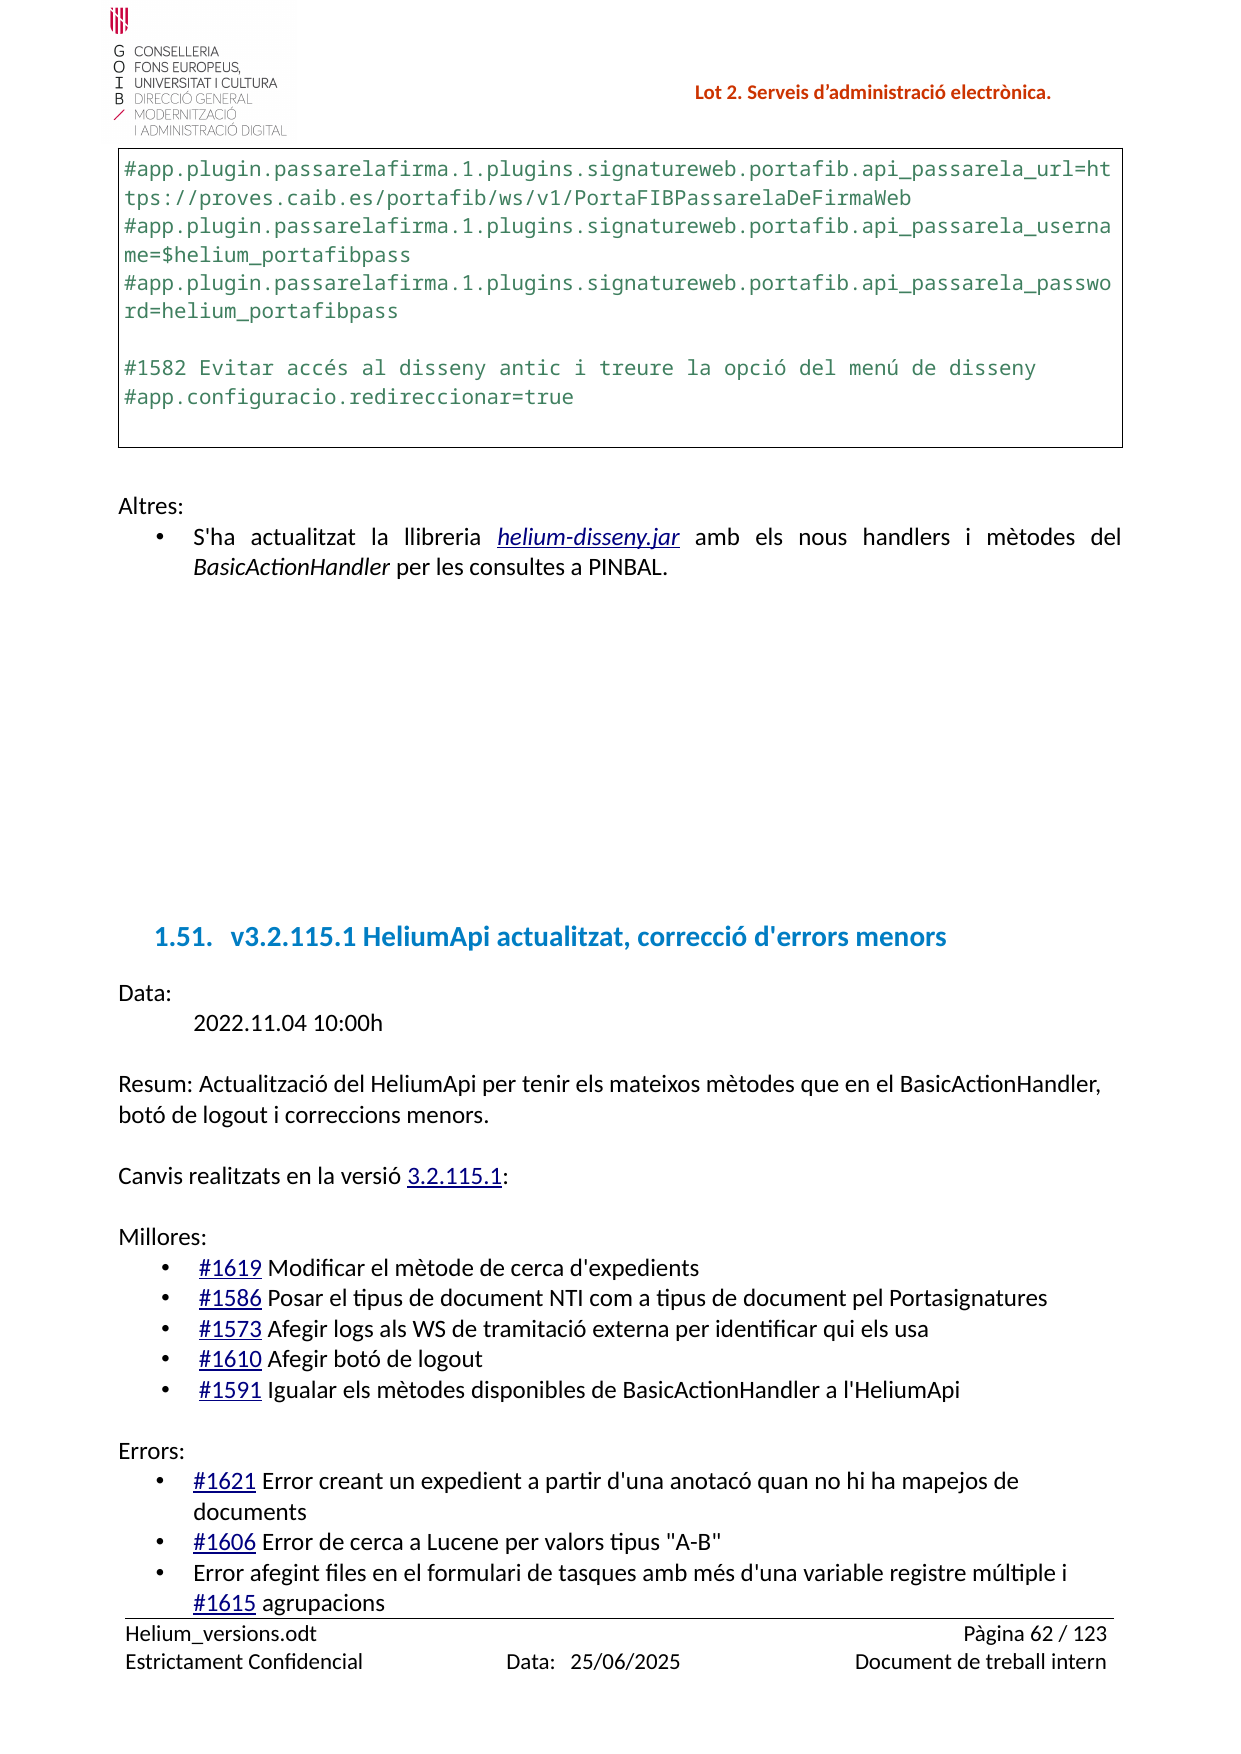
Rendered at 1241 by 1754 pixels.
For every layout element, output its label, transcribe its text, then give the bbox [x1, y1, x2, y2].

text Resum: Actualització del HeliumApi per tenir els mateixos mètodes que en el BasicActionHandler, botó de logout i correccions menors. [118, 1068, 1122, 1129]
list Error afegint files en el formulari de tasques amb més d'una variable registre múltiple i #1615 agrupacions [156, 1557, 1122, 1618]
text Altres: [118, 490, 1122, 521]
list #1586 Posar el tipus de document NTI com a tipus de document pel Portasignatures [161, 1282, 1122, 1313]
list #1591 Igualar els mètodes disponibles de BasicActionHandler a l'HeliumApi [161, 1374, 1122, 1404]
list #1606 Error de cerca a Lucene per valors tipus "A-B" [156, 1526, 1122, 1557]
list S'ha actualitzat la llibreria helium-disseny.jar amb els nous handlers i mètodes del BasicActionHandler per les consultes a PINBAL. [156, 521, 1122, 582]
list #1621 Error creant un expedient a partir d'una anotacó quan no hi ha mapejos de documents [156, 1465, 1122, 1526]
text Millores: [118, 1221, 1122, 1252]
table_header #app.plugin.passarelafirma.1.plugins.signatureweb.portafib.api_passarela_url=https://proves.caib.es/portafib/ws/v1/PortaFIBPassarelaDeFirmaWeb #app.plugin.passarelafirma.1.plugins.signatureweb.portafib.api_passarela_username=$helium_portafibpass #app.plugin.passarelafirma.1.plugins.signatureweb.portafib.api_passarela_password=helium_portafibpass #1582 Evitar accés al disseny antic i treure la opció del menú de disseny #app.configuracio.redireccionar=true [119, 149, 1122, 447]
text Data: [118, 977, 1122, 1007]
list #1619 Modificar el mètode de cerca d'expedients [161, 1252, 1122, 1282]
list #1610 Afegir botó de logout [161, 1343, 1122, 1374]
subtitle v3.2.115.1 HeliumApi actualitzat, correcció d'errors menors [153, 918, 1122, 953]
text Canvis realitzats en la versió 3.2.115.1: [118, 1160, 1122, 1191]
picture [100, 0, 297, 144]
list #1573 Afegir logs als WS de tramitació externa per identificar qui els usa [161, 1313, 1122, 1343]
text Errors: [118, 1435, 1122, 1465]
text 2022.11.04 10:00h [118, 1007, 1122, 1038]
